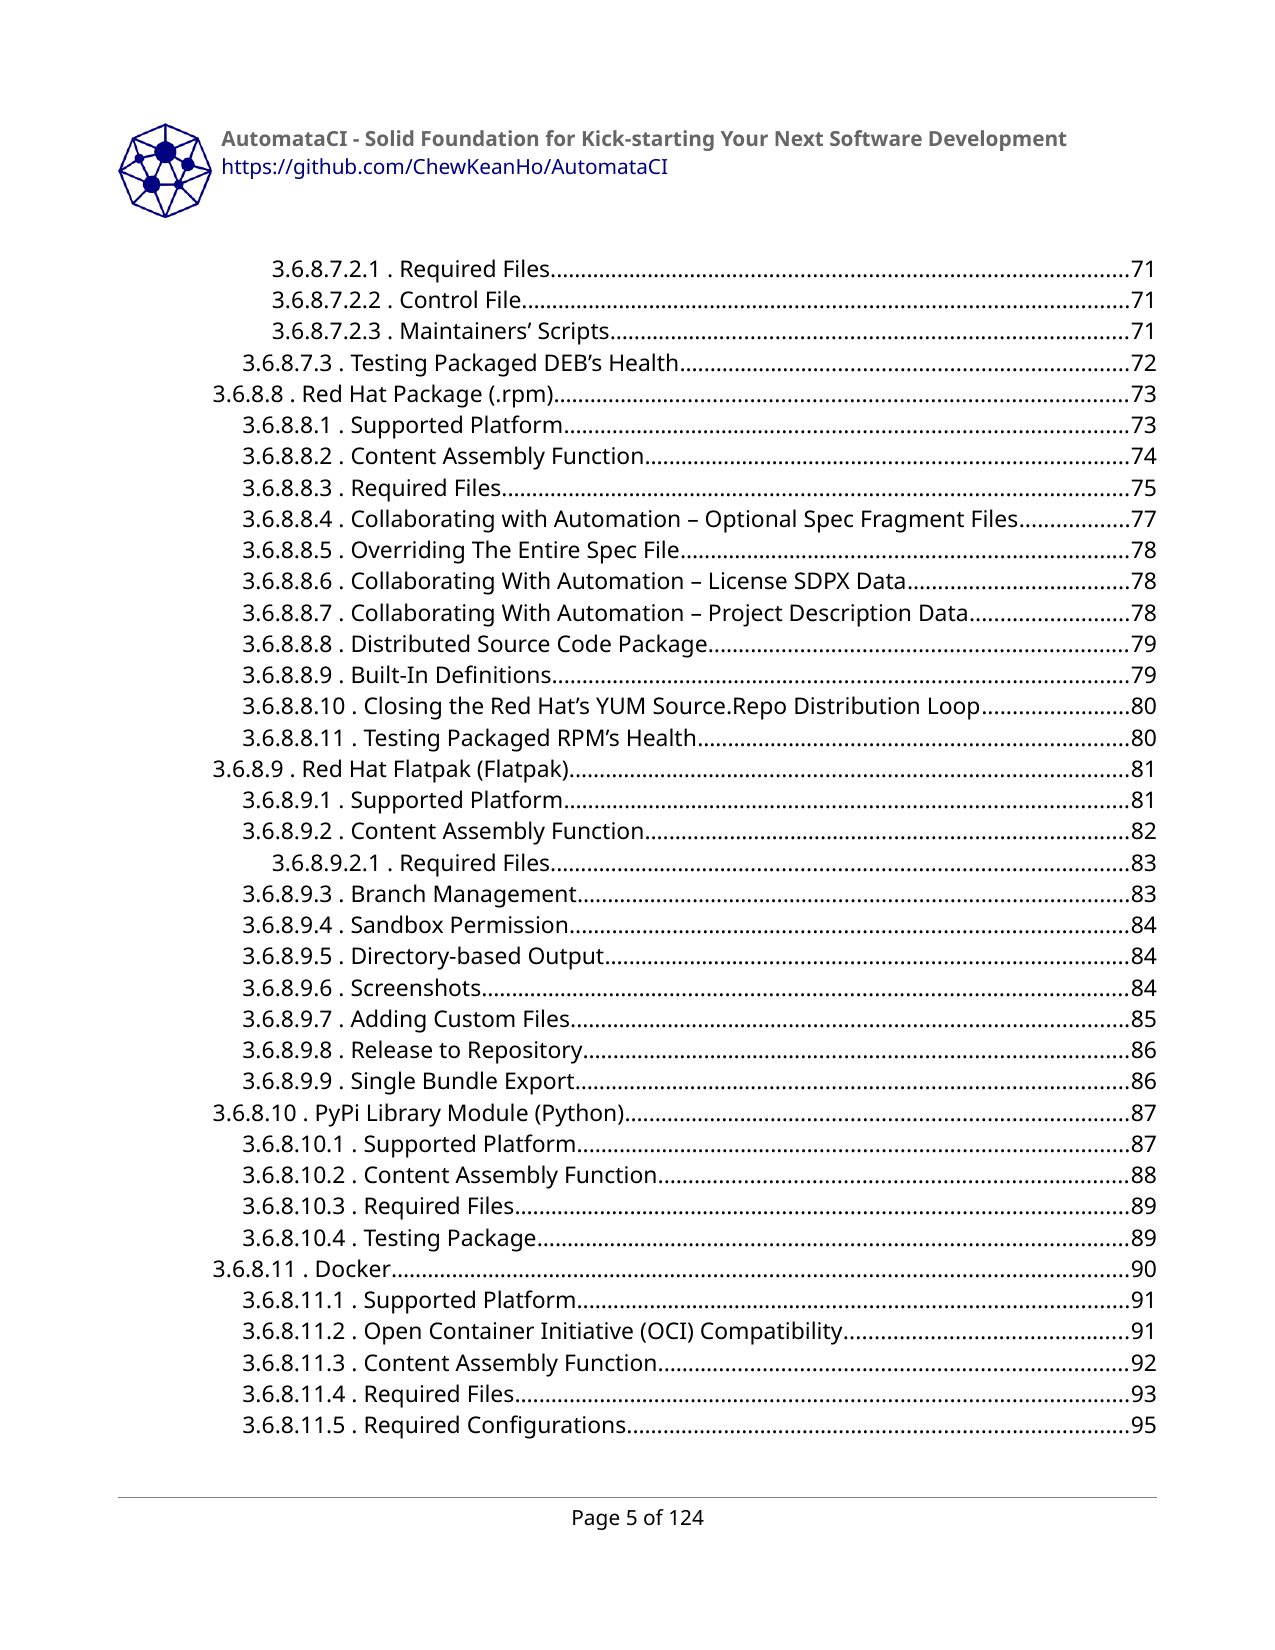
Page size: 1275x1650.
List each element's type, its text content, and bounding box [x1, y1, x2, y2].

text 3.6.8.9 . Red Hat Flatpak (Flatpak) 81 [207, 753, 1157, 784]
text 3.6.8.11 . Docker 90 [207, 1253, 1157, 1284]
text 3.6.8.9.6 . Screenshots 84 [236, 972, 1157, 1003]
text 3.6.8.9.7 . Adding Custom Files 85 [236, 1003, 1157, 1034]
text 3.6.8.10.1 . Supported Platform 87 [236, 1128, 1157, 1159]
text 3.6.8.8.3 . Required Files 75 [236, 472, 1157, 503]
text 3.6.8.9.3 . Branch Management 83 [236, 878, 1157, 909]
text 3.6.8.8.9 . Built-In Definitions 79 [236, 659, 1157, 690]
text 3.6.8.10.3 . Required Files 89 [236, 1190, 1157, 1222]
text 3.6.8.11.1 . Supported Platform 91 [236, 1284, 1157, 1315]
picture [118, 123, 212, 218]
text 3.6.8.8.1 . Supported Platform 73 [236, 409, 1157, 440]
text 3.6.8.9.9 . Single Bundle Export 86 [236, 1065, 1157, 1097]
text 3.6.8.7.2.2 . Control File 71 [266, 284, 1157, 315]
text 3.6.8.7.2.1 . Required Files 71 [266, 253, 1157, 284]
text 3.6.8.8.11 . Testing Packaged RPM’s Health 80 [236, 722, 1157, 753]
text 3.6.8.8.4 . Collaborating with Automation – Optional Spec Fragment Files 77 [236, 503, 1157, 534]
text 3.6.8.10 . PyPi Library Module (Python) 87 [207, 1097, 1157, 1128]
text 3.6.8.8.10 . Closing the Red Hat’s YUM Source.Repo Distribution Loop 80 [236, 690, 1157, 722]
text 3.6.8.9.2.1 . Required Files 83 [266, 847, 1157, 878]
text 3.6.8.9.5 . Directory-based Output 84 [236, 940, 1157, 972]
text 3.6.8.8.6 . Collaborating With Automation – License SDPX Data 78 [236, 565, 1157, 597]
text 3.6.8.11.4 . Required Files 93 [236, 1378, 1157, 1409]
text 3.6.8.8.5 . Overriding The Entire Spec File 78 [236, 534, 1157, 565]
text 3.6.8.11.2 . Open Container Initiative (OCI) Compatibility 91 [236, 1315, 1157, 1347]
text 3.6.8.11.3 . Content Assembly Function 92 [236, 1347, 1157, 1378]
text 3.6.8.10.4 . Testing Package 89 [236, 1222, 1157, 1253]
text 3.6.8.9.8 . Release to Repository 86 [236, 1034, 1157, 1065]
text 3.6.8.8.7 . Collaborating With Automation – Project Description Data 78 [236, 597, 1157, 628]
text 3.6.8.10.2 . Content Assembly Function 88 [236, 1159, 1157, 1190]
text 3.6.8.9.4 . Sandbox Permission 84 [236, 909, 1157, 940]
text 3.6.8.11.5 . Required Configurations 95 [236, 1409, 1157, 1440]
text 3.6.8.8 . Red Hat Package (.rpm) 73 [207, 378, 1157, 409]
text 3.6.8.9.2 . Content Assembly Function 82 [236, 815, 1157, 847]
text 3.6.8.8.2 . Content Assembly Function 74 [236, 440, 1157, 472]
text 3.6.8.7.2.3 . Maintainers’ Scripts 71 [266, 315, 1157, 347]
text 3.6.8.9.1 . Supported Platform 81 [236, 784, 1157, 815]
text 3.6.8.7.3 . Testing Packaged DEB’s Health 72 [236, 347, 1157, 378]
text 3.6.8.8.8 . Distributed Source Code Package 79 [236, 628, 1157, 659]
